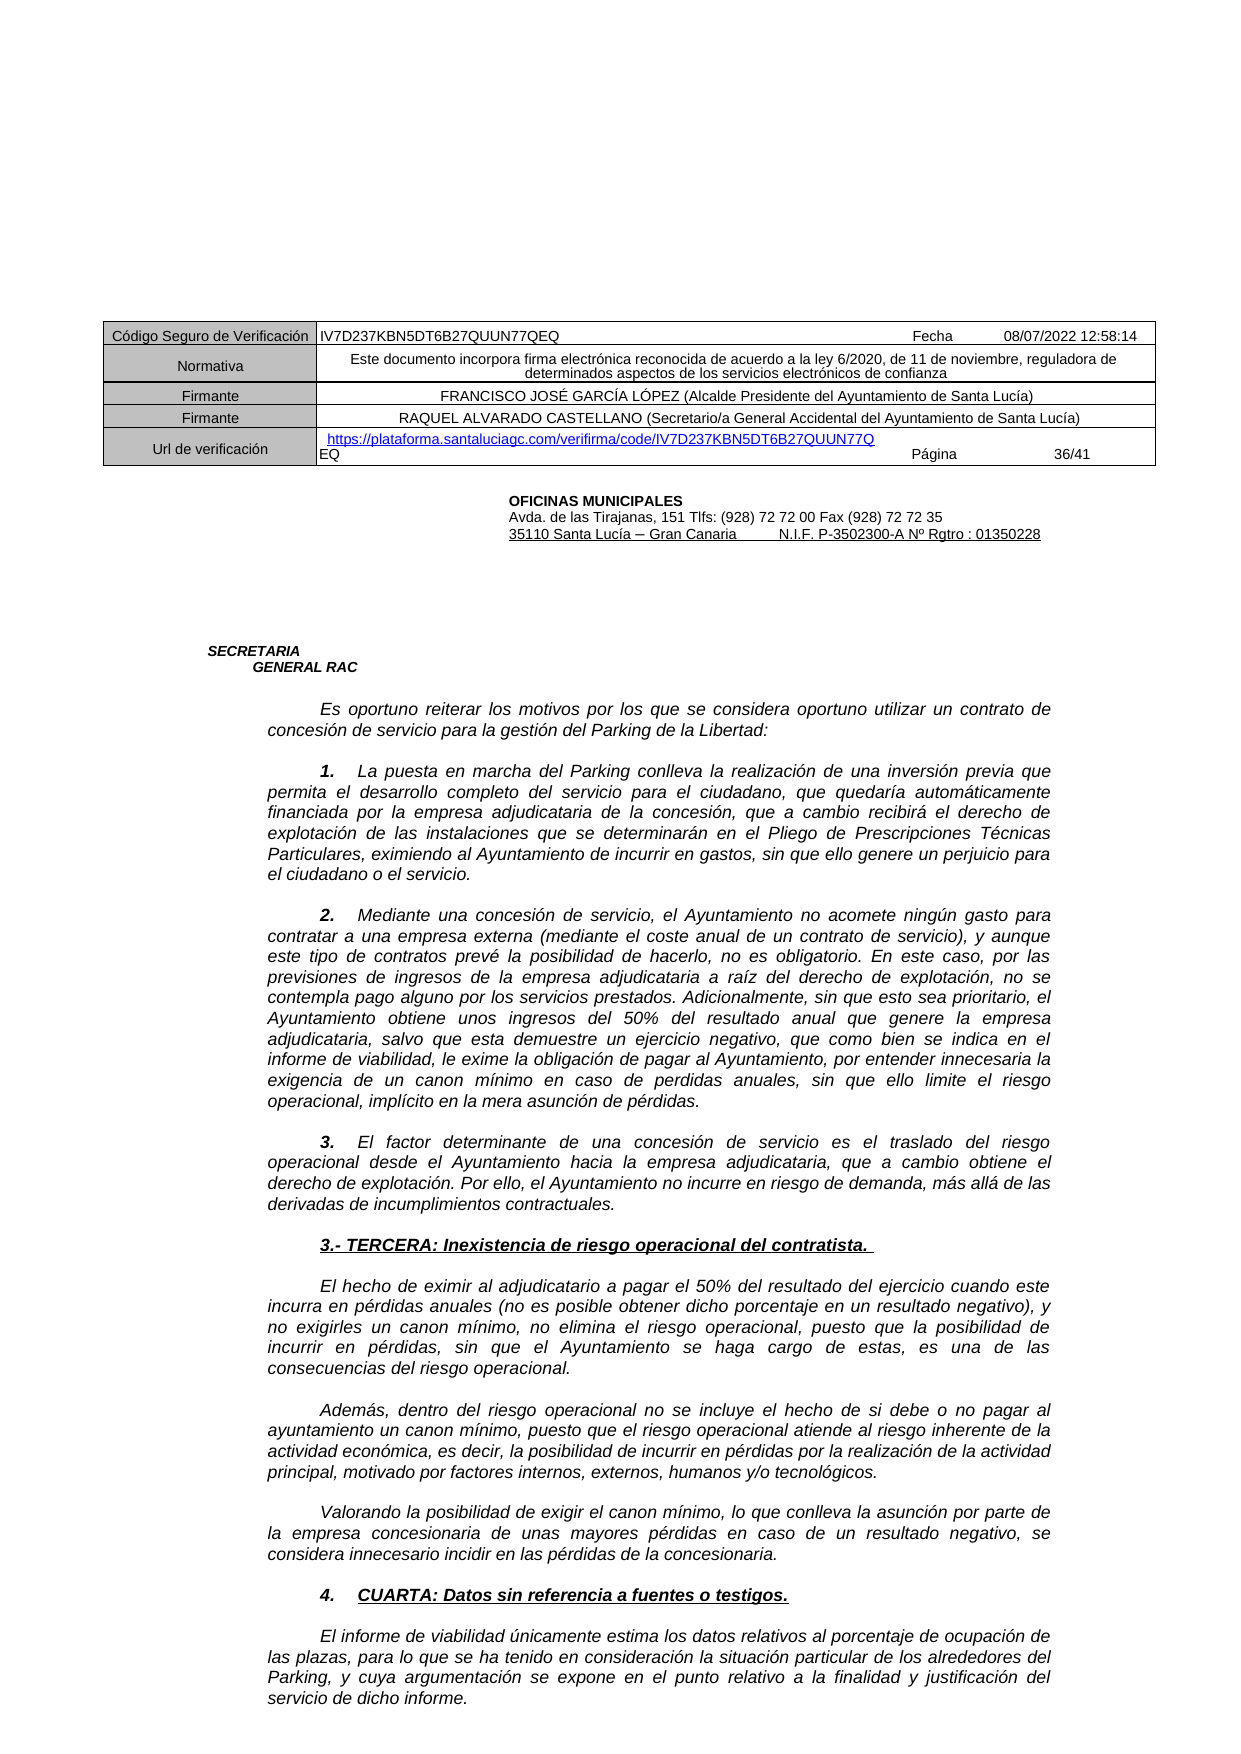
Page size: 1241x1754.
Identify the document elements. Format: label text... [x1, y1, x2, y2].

text Valorando la posibilidad de exigir el canon mínimo, lo que conlleva la asunción por parte de la empresa concesionaria de unas mayores pérdidas en caso de un resultado negativo, se considera innecesario incidir en las pérdidas de la concesionaria. [267, 1502, 1052, 1564]
table_header Código Seguro de Verificación [104, 322, 316, 344]
list El factor determinante de una concesión de servicio es el traslado del riesgo operacional desde el Ayuntamiento hacia la empresa adjudicataria, que a cambio obtiene el derecho de explotación. Por ello, el Ayuntamiento no incurre en riesgo de demanda, más allá de las derivadas de incumplimientos contractuales. [267, 1132, 1052, 1214]
text El informe de viabilidad únicamente estima los datos relativos al porcentaje de ocupación de las plazas, para lo que se ha tenido en consideración la situación particular de los alrededores del Parking, y cuya argumentación se expone en el punto relativo a la finalidad y justificación del servicio de dicho informe. [267, 1626, 1052, 1709]
table_cell Url de verificación [104, 428, 316, 465]
table_cell Este documento incorpora firma electrónica reconocida de acuerdo a la ley 6/2020, de 11 de noviembre, reguladora de determinados aspectos de los servicios electrónicos de confianza [317, 345, 1155, 381]
table_cell [374, 643, 1157, 677]
text Es oportuno reiterar los motivos por los que se considera oportuno utilizar un contrato de concesión de servicio para la gestión del Parking de la Libertad: [267, 699, 1052, 740]
list La puesta en marcha del Parking conlleva la realización de una inversión previa que permita el desarrollo completo del servicio para el ciudadano, que quedaría automáticamente financiada por la empresa adjudicataria de la concesión, que a cambio recibirá el derecho de explotación de las instalaciones que se determinarán en el Pliego de Prescripciones Técnicas Particulares, eximiendo al Ayuntamiento de incurrir en gastos, sin que ello genere un perjuicio para el ciudadano o el servicio. [267, 761, 1052, 885]
text 3.- TERCERA: Inexistencia de riesgo operacional del contratista. [320, 1234, 1157, 1255]
text Además, dentro del riesgo operacional no se incluye el hecho de si debe o no pagar al ayuntamiento un canon mínimo, puesto que el riesgo operacional atiende al riesgo inherente de la actividad económica, es decir, la posibilidad de incurrir en pérdidas por la realización de la actividad principal, motivado por factores internos, externos, humanos y/o tecnológicos. [267, 1400, 1052, 1482]
list CUARTA: Datos sin referencia a fuentes o testigos. [267, 1585, 1157, 1606]
table_cell https://plataforma.santaluciagc.com/verifirma/code/IV7D237KBN5DT6B27QUUN77Q EQ Página 36/41 [317, 428, 1155, 465]
table_cell Firmante [104, 405, 316, 427]
list Mediante una concesión de servicio, el Ayuntamiento no acomete ningún gasto para contratar a una empresa externa (mediante el coste anual de un contrato de servicio), y aunque este tipo de contratos prevé la posibilidad de hacerlo, no es obligatorio. En este caso, por las previsiones de ingresos de la empresa adjudicataria a raíz del derecho de explotación, no se contempla pago alguno por los servicios prestados. Adicionalmente, sin que esto sea prioritario, el Ayuntamiento obtiene unos ingresos del 50% del resultado anual que genere la empresa adjudicataria, salvo que esta demuestre un ejercicio negativo, que como bien se indica en el informe de viabilidad, le exime la obligación de pagar al Ayuntamiento, por entender innecesaria la exigencia de un canon mínimo en caso de perdidas anuales, sin que ello limite el riesgo operacional, implícito en la mera asunción de pérdidas. [267, 905, 1052, 1111]
table_cell RAQUEL ALVARADO CASTELLANO (Secretario/a General Accidental del Ayuntamiento de Santa Lucía) [317, 405, 1155, 427]
table_header OFICINAS MUNICIPALES Avda. de las Tirajanas, 151 Tlfs: (928) 72 72 00 Fax (928) 72 72 35 35110 Santa Lucía – Gran Canaria N.I.F. P-3502300-A Nº Rgtro : 01350228 [374, 466, 1157, 643]
text El hecho de eximir al adjudicatario a pagar el 50% del resultado del ejercicio cuando este incurra en pérdidas anuales (no es posible obtener dicho porcentaje en un resultado negativo), y no exigirles un canon mínimo, no elimina el riesgo operacional, puesto que la posibilidad de incurrir en pérdidas, sin que el Ayuntamiento se haga cargo de estas, es una de las consecuencias del riesgo operacional. [267, 1276, 1052, 1379]
table_cell Normativa [104, 345, 316, 381]
table_cell SECRETARIA GENERAL RAC [103, 643, 374, 677]
table_cell FRANCISCO JOSÉ GARCÍA LÓPEZ (Alcalde Presidente del Ayuntamiento de Santa Lucía) [317, 383, 1155, 404]
table_header IV7D237KBN5DT6B27QUUN77QEQ Fecha 08/07/2022 12:58:14 [317, 322, 1155, 344]
table_header [103, 466, 374, 643]
table_cell Firmante [104, 383, 316, 404]
